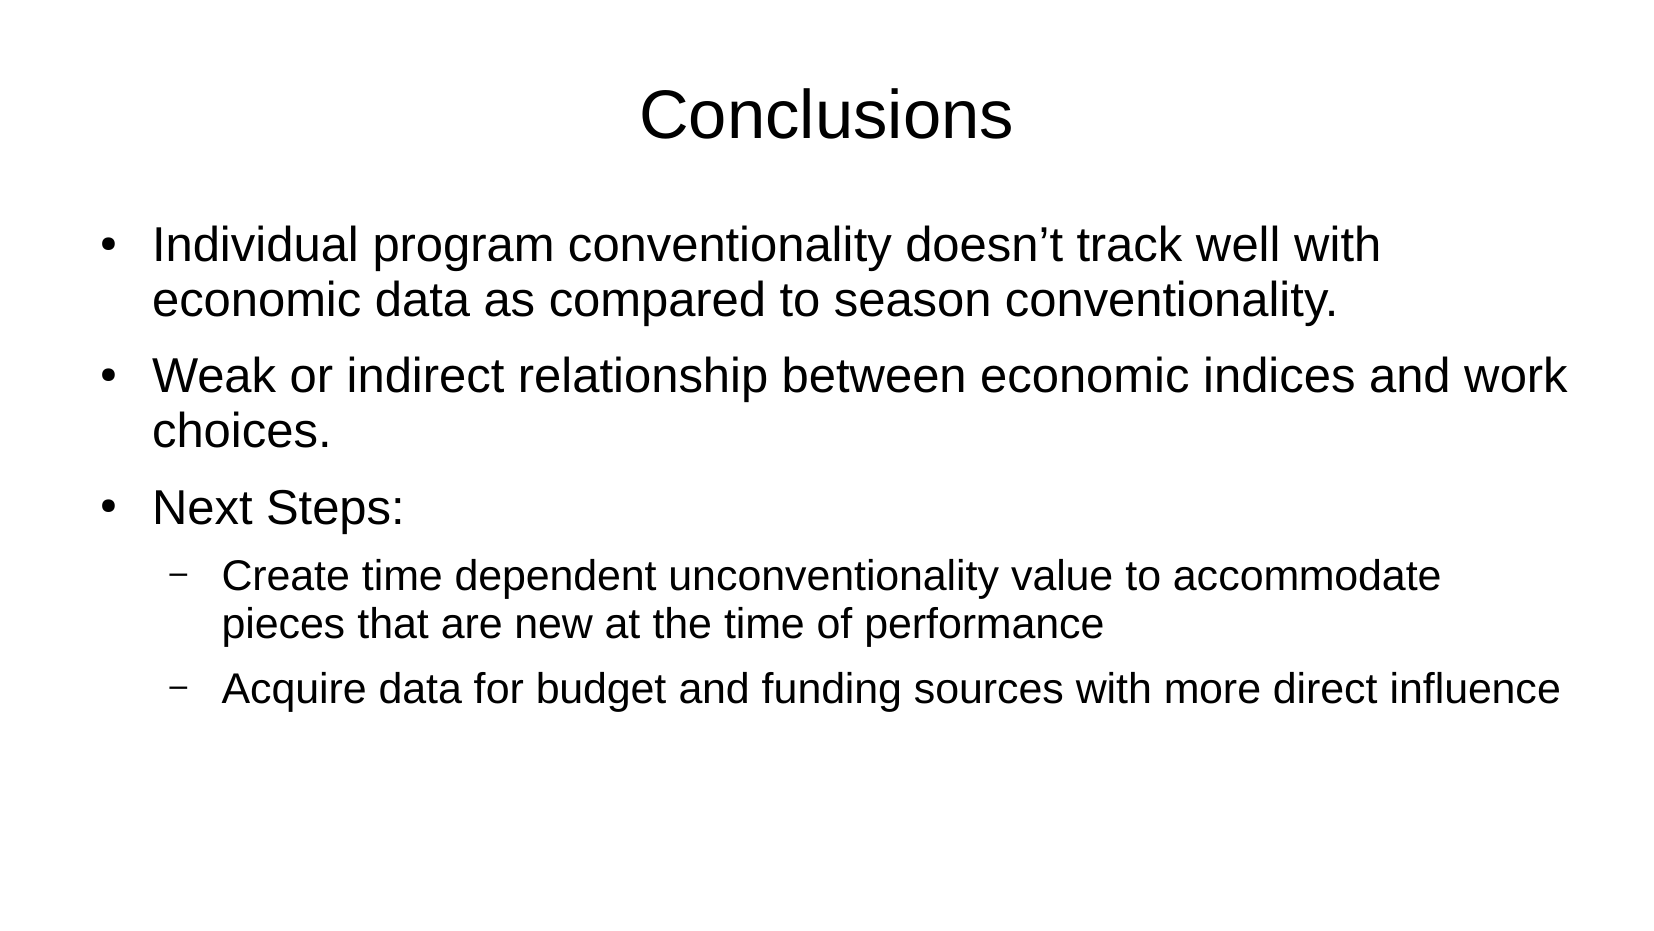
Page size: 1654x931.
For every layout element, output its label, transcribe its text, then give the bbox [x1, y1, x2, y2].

title Conclusions [82, 37, 1571, 193]
list Individual program conventionality doesn’t track well with economic data as compared to season conventionality. Weak or indirect relationship between economic indices and work choices. Next Steps: Create time dependent unconventionality value to accommodate pieces that are new at the time of performance Acquire data for budget and funding sources with more direct influence [82, 217, 1571, 758]
